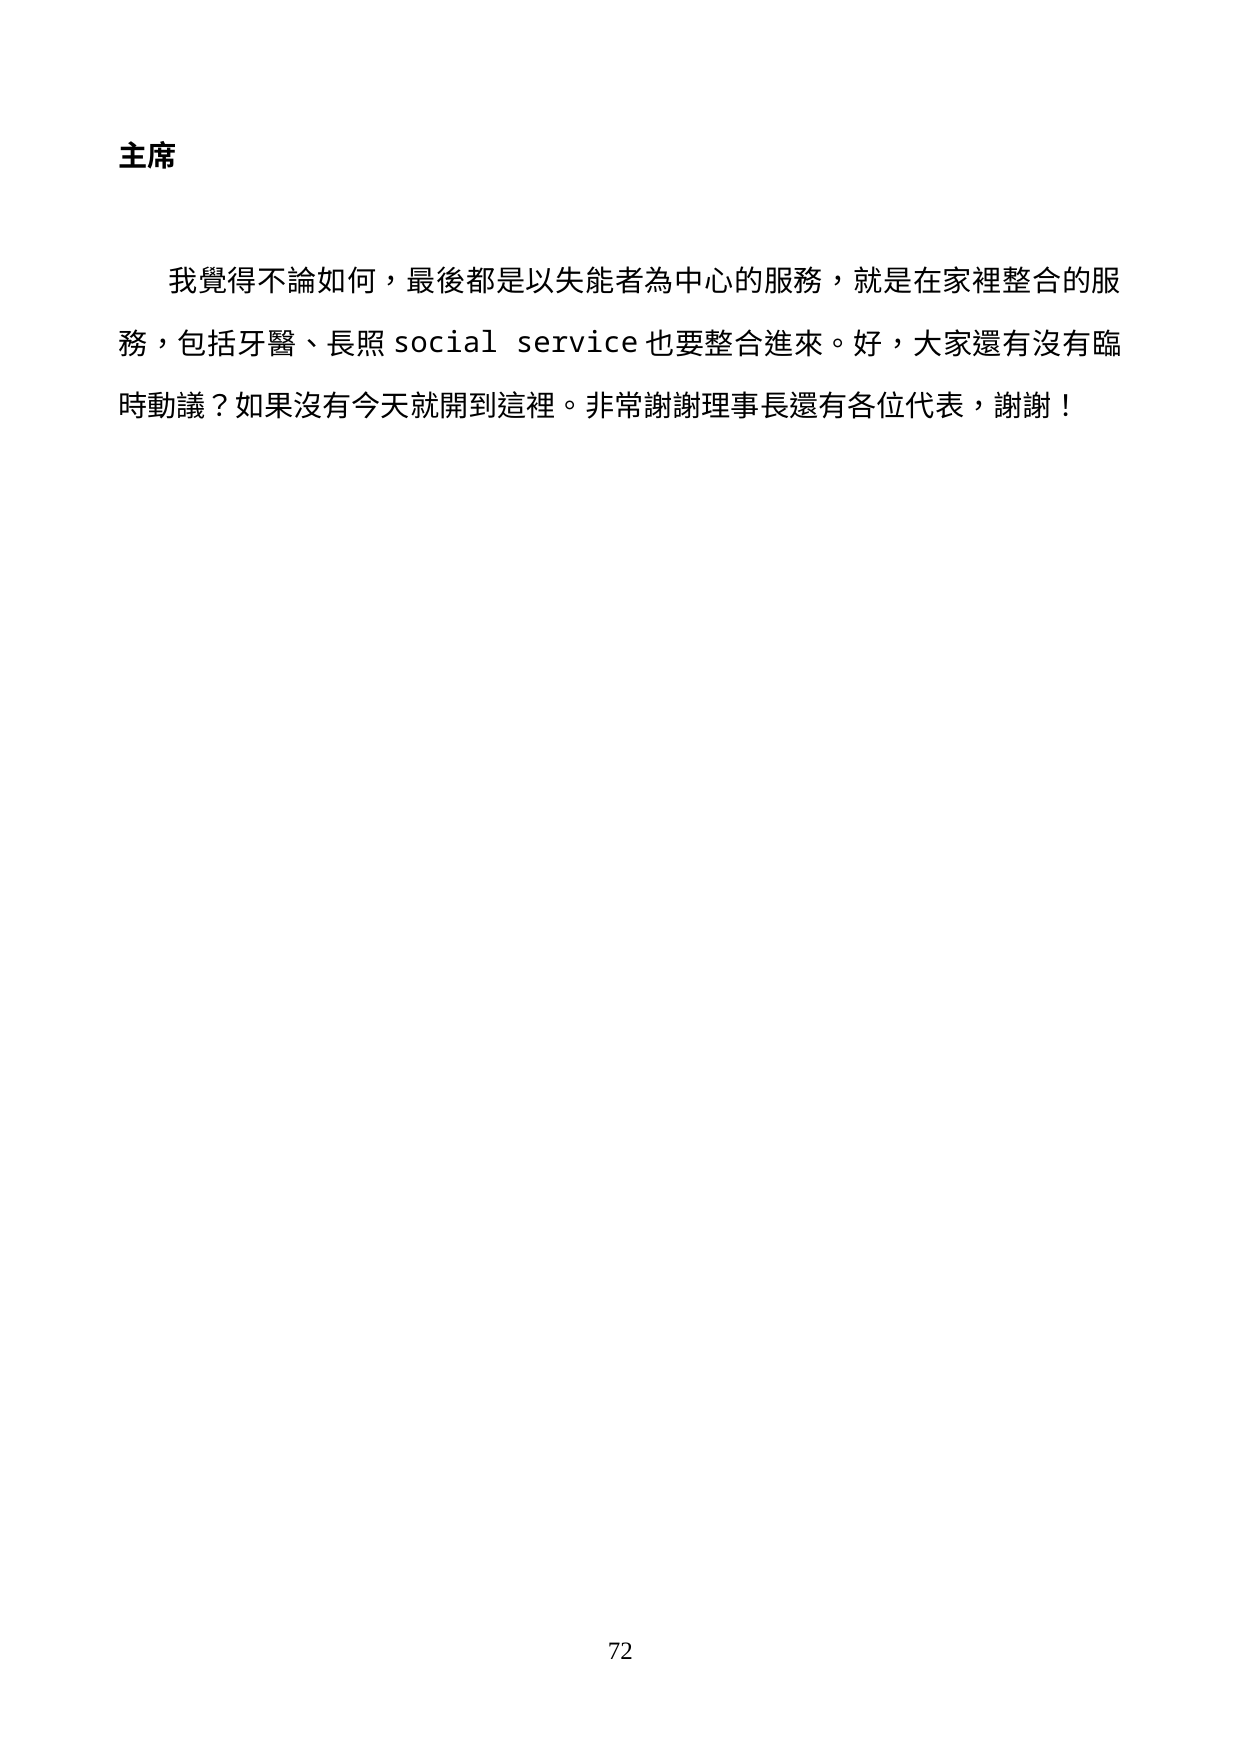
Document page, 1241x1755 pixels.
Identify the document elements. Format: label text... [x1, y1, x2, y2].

text 我覺得不論如何，最後都是以失能者為中心的服務，就是在家裡整合的服務，包括牙醫、長照social service也要整合進來。好，大家還有沒有臨時動議？如果沒有今天就開到這裡。非常謝謝理事長還有各位代表，謝謝！ [118, 237, 1122, 425]
text 主席 [118, 112, 1122, 175]
